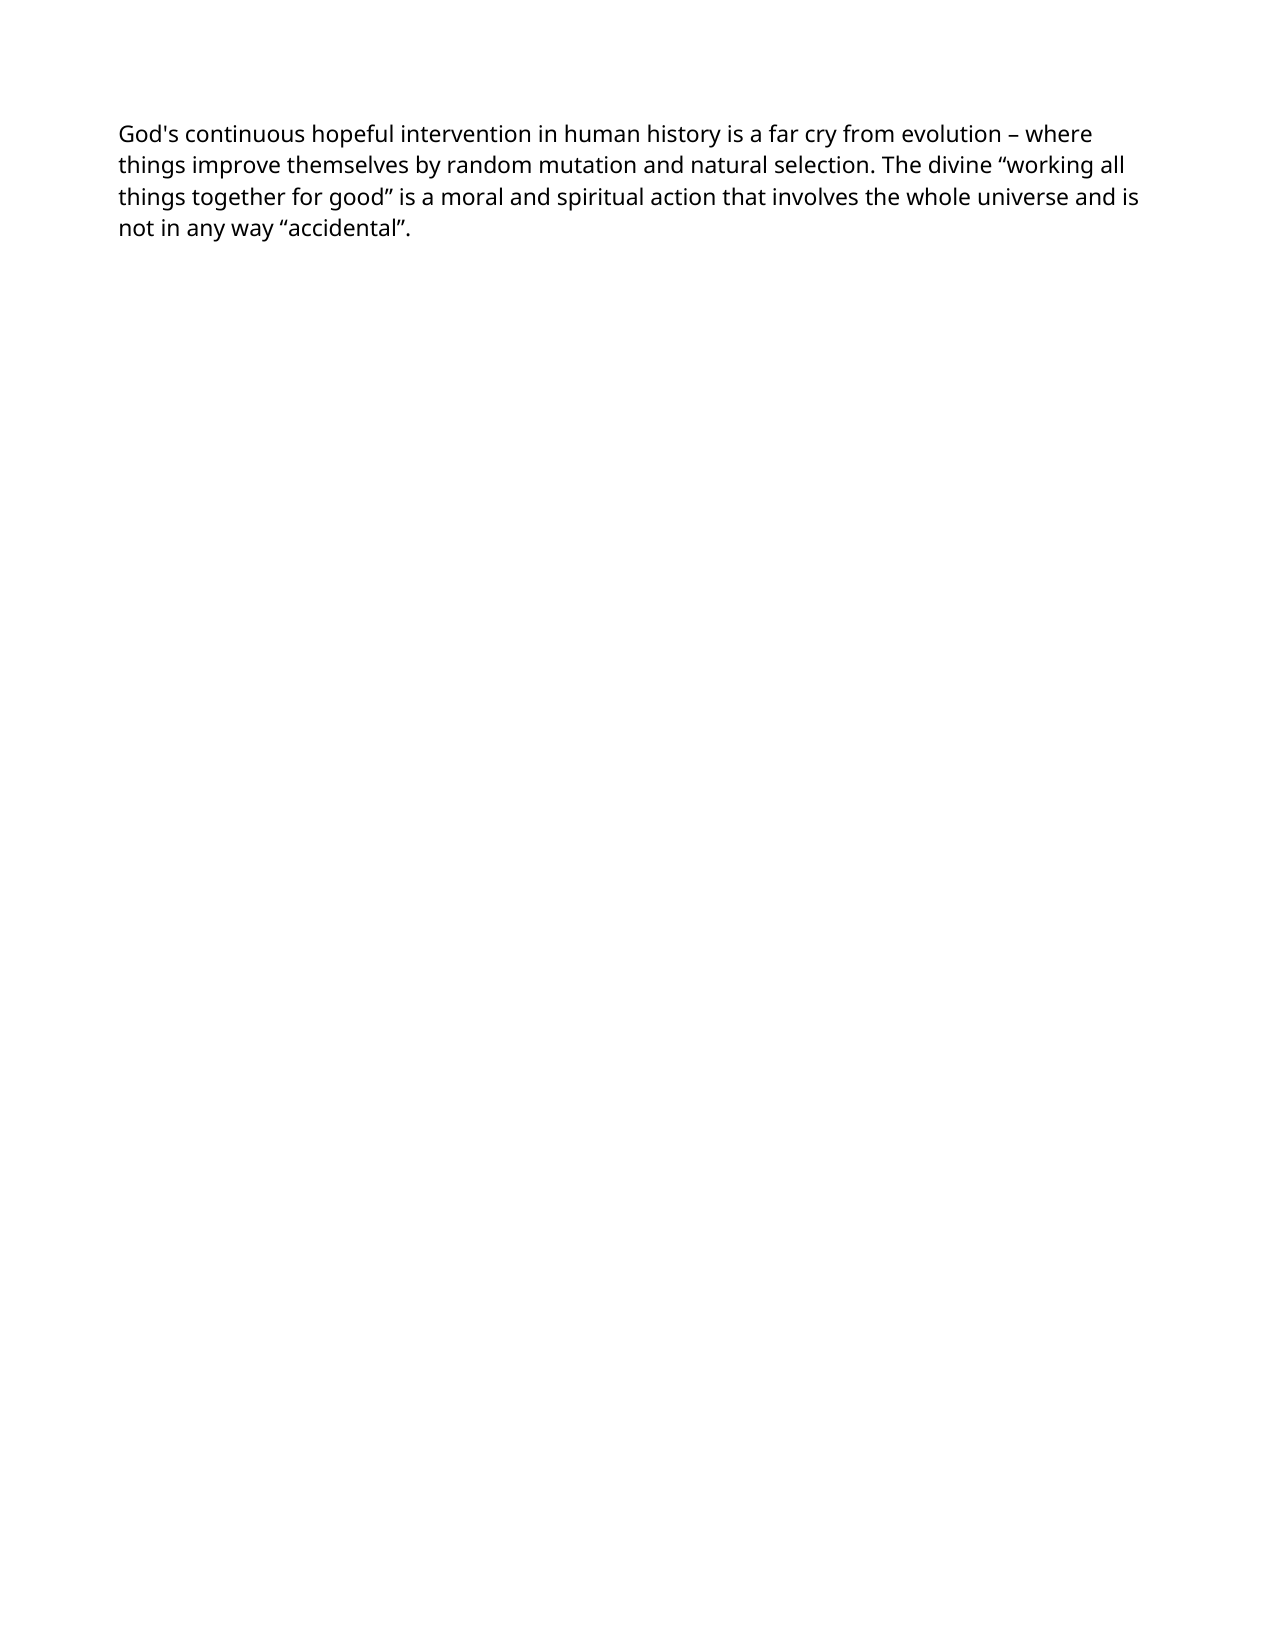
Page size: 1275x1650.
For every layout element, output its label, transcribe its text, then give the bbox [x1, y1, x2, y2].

text God's continuous hopeful intervention in human history is a far cry from evolution – where things improve themselves by random mutation and natural selection. The divine “working all things together for good” is a moral and spiritual action that involves the whole universe and is not in any way “accidental”. [118, 118, 1157, 243]
